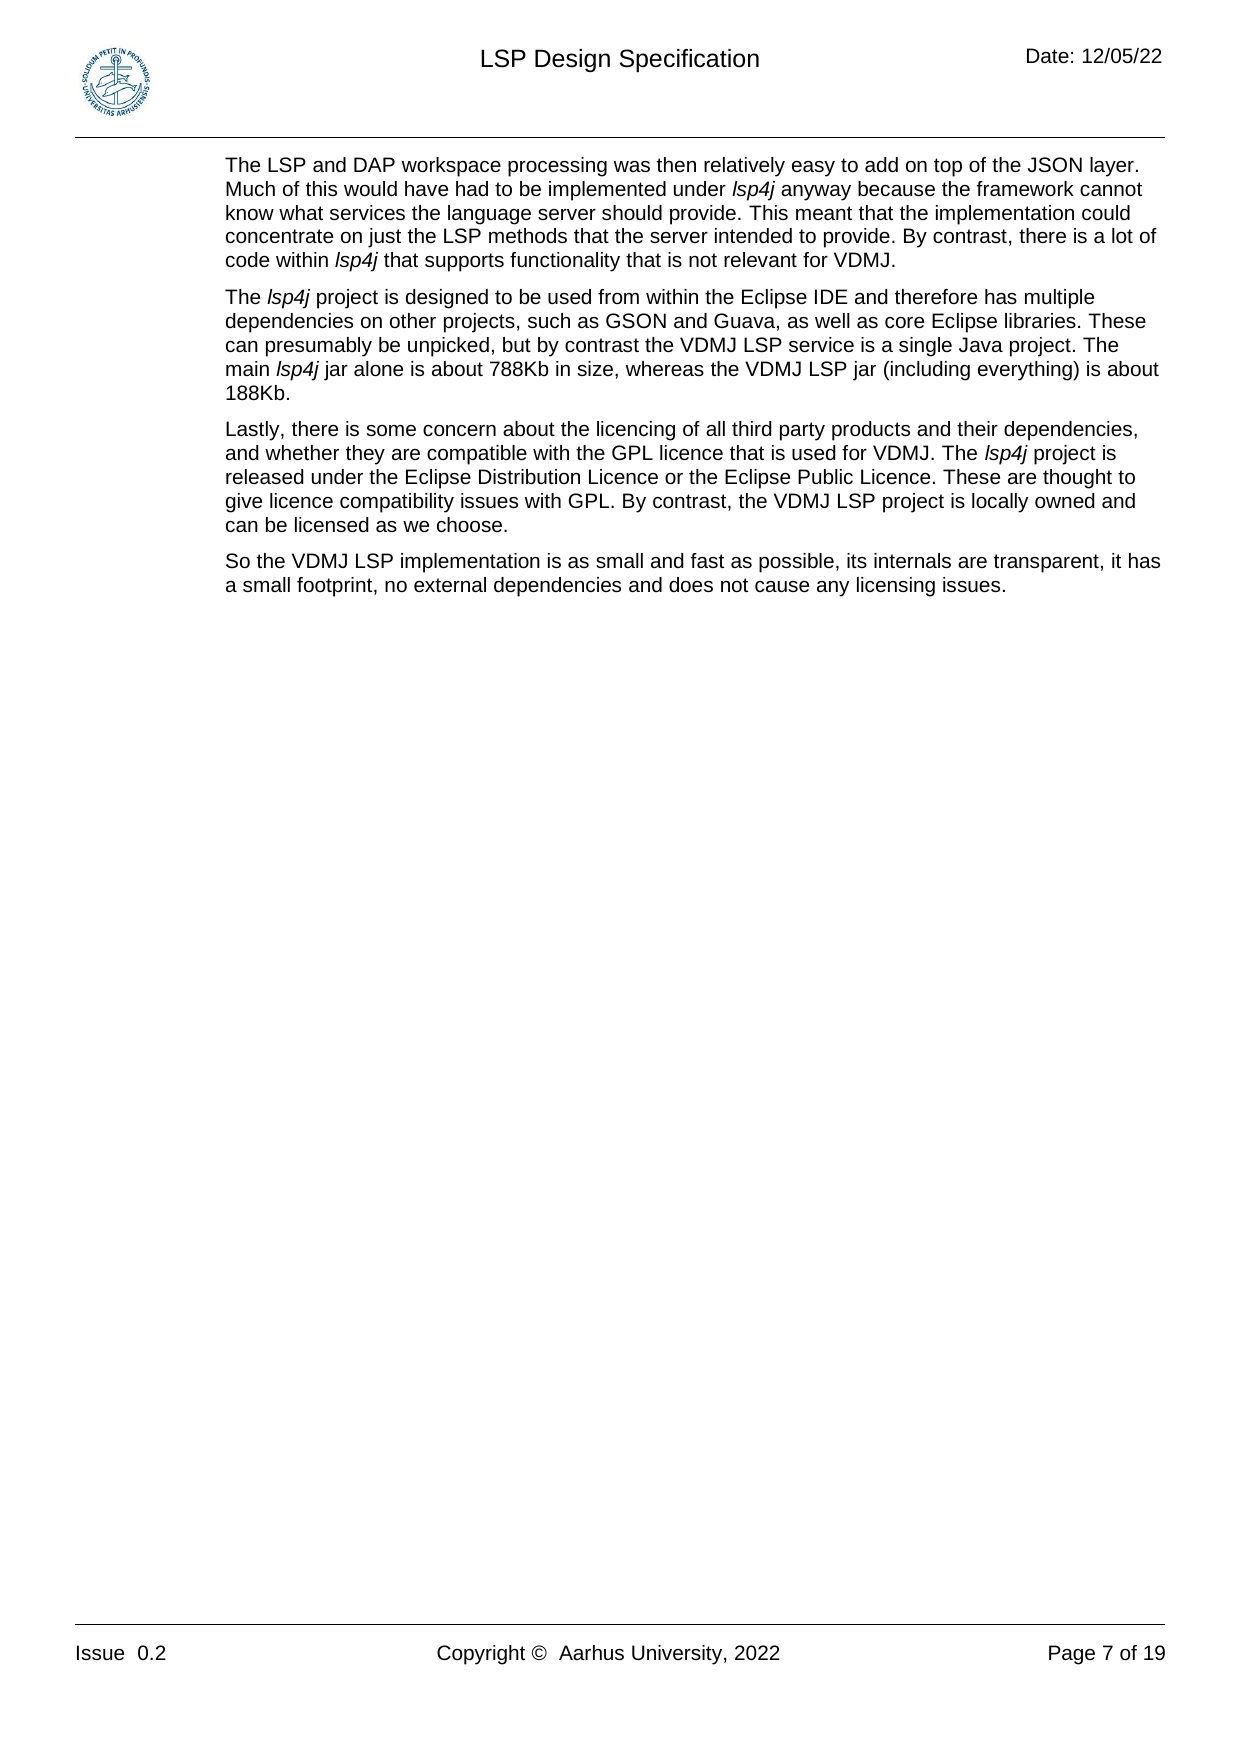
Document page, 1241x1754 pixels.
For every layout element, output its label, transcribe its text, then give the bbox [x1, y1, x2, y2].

text The lsp4j project is designed to be used from within the Eclipse IDE and therefore has multiple dependencies on other projects, such as GSON and Guava, as well as core Eclipse libraries. These can presumably be unpicked, but by contrast the VDMJ LSP service is a single Java project. The main lsp4j jar alone is about 788Kb in size, whereas the VDMJ LSP jar (including everything) is about 188Kb. [225, 285, 1165, 405]
text The LSP and DAP workspace processing was then relatively easy to add on top of the JSON layer. Much of this would have had to be implemented under lsp4j anyway because the framework cannot know what services the language server should provide. This meant that the implementation could concentrate on just the LSP methods that the server intended to provide. By contrast, there is a lot of code within lsp4j that supports functionality that is not relevant for VDMJ. [225, 153, 1165, 273]
picture [78, 44, 153, 120]
text So the VDMJ LSP implementation is as small and fast as possible, its internals are transparent, it has a small footprint, no external dependencies and does not cause any licensing issues. [225, 550, 1165, 598]
text Lastly, there is some concern about the licencing of all third party products and their dependencies, and whether they are compatible with the GPL licence that is used for VDMJ. The lsp4j project is released under the Eclipse Distribution Licence or the Eclipse Public Licence. These are thought to give licence compatibility issues with GPL. By contrast, the VDMJ LSP project is locally owned and can be licensed as we choose. [225, 417, 1165, 537]
